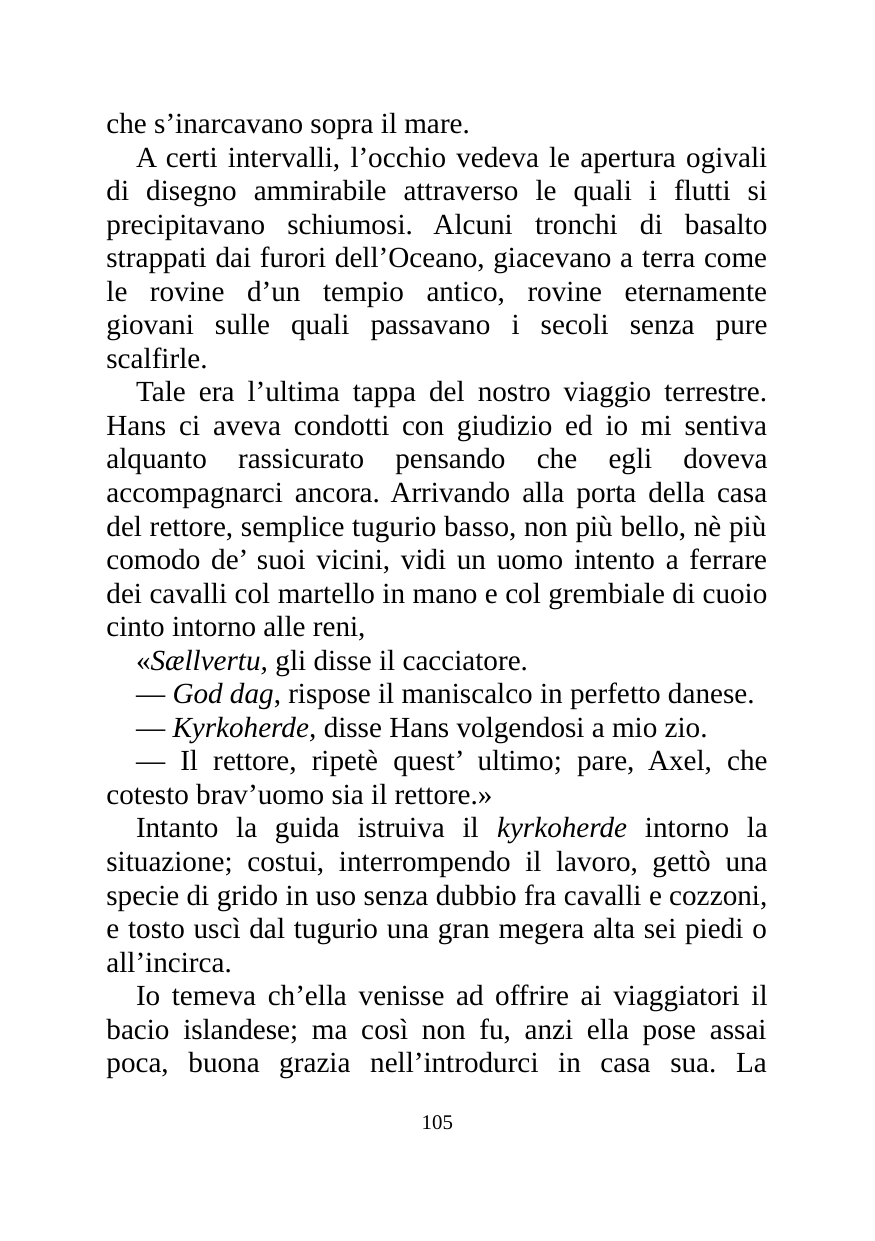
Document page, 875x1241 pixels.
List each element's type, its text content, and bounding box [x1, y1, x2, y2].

text Io temeva ch’ella venisse ad offrire ai viaggiatori il bacio islandese; ma così non fu, anzi ella pose assai poca, buona grazia nell’introdurci in casa sua. La [106, 978, 768, 1079]
text Intanto la guida istruiva il kyrkoherde intorno la situazione; costui, interrompendo il lavoro, gettò una specie di grido in uso senza dubbio fra cavalli e cozzoni, e tosto uscì dal tugurio una gran megera alta sei piedi o all’incirca. [106, 811, 768, 978]
text — Kyrkoherde, disse Hans volgendosi a mio zio. [106, 710, 768, 743]
text Tale era l’ultima tappa del nostro viaggio terrestre. Hans ci aveva condotti con giudizio ed io mi sentiva alquanto rassicurato pensando che egli doveva accompagnarci ancora. Arrivando alla porta della casa del rettore, semplice tugurio basso, non più bello, nè più comodo de’ suoi vicini, vidi un uomo intento a ferrare dei cavalli col martello in mano e col grembiale di cuoio cinto intorno alle reni, [106, 374, 768, 643]
text A certi intervalli, l’occhio vedeva le apertura ogivali di disegno ammirabile attraverso le quali i flutti si precipitavano schiumosi. Alcuni tronchi di basalto strappati dai furori dell’Oceano, giacevano a terra come le rovine d’un tempio antico, rovine eternamente giovani sulle quali passavano i secoli senza pure scalfirle. [106, 140, 768, 374]
text — Il rettore, ripetè quest’ ultimo; pare, Axel, che cotesto brav’uomo sia il rettore.» [106, 743, 768, 811]
text che s’inarcavano sopra il mare. [106, 106, 768, 140]
text «Sællvertu, gli disse il cacciatore. [106, 643, 768, 676]
text — God dag, rispose il maniscalco in perfetto danese. [106, 676, 768, 710]
